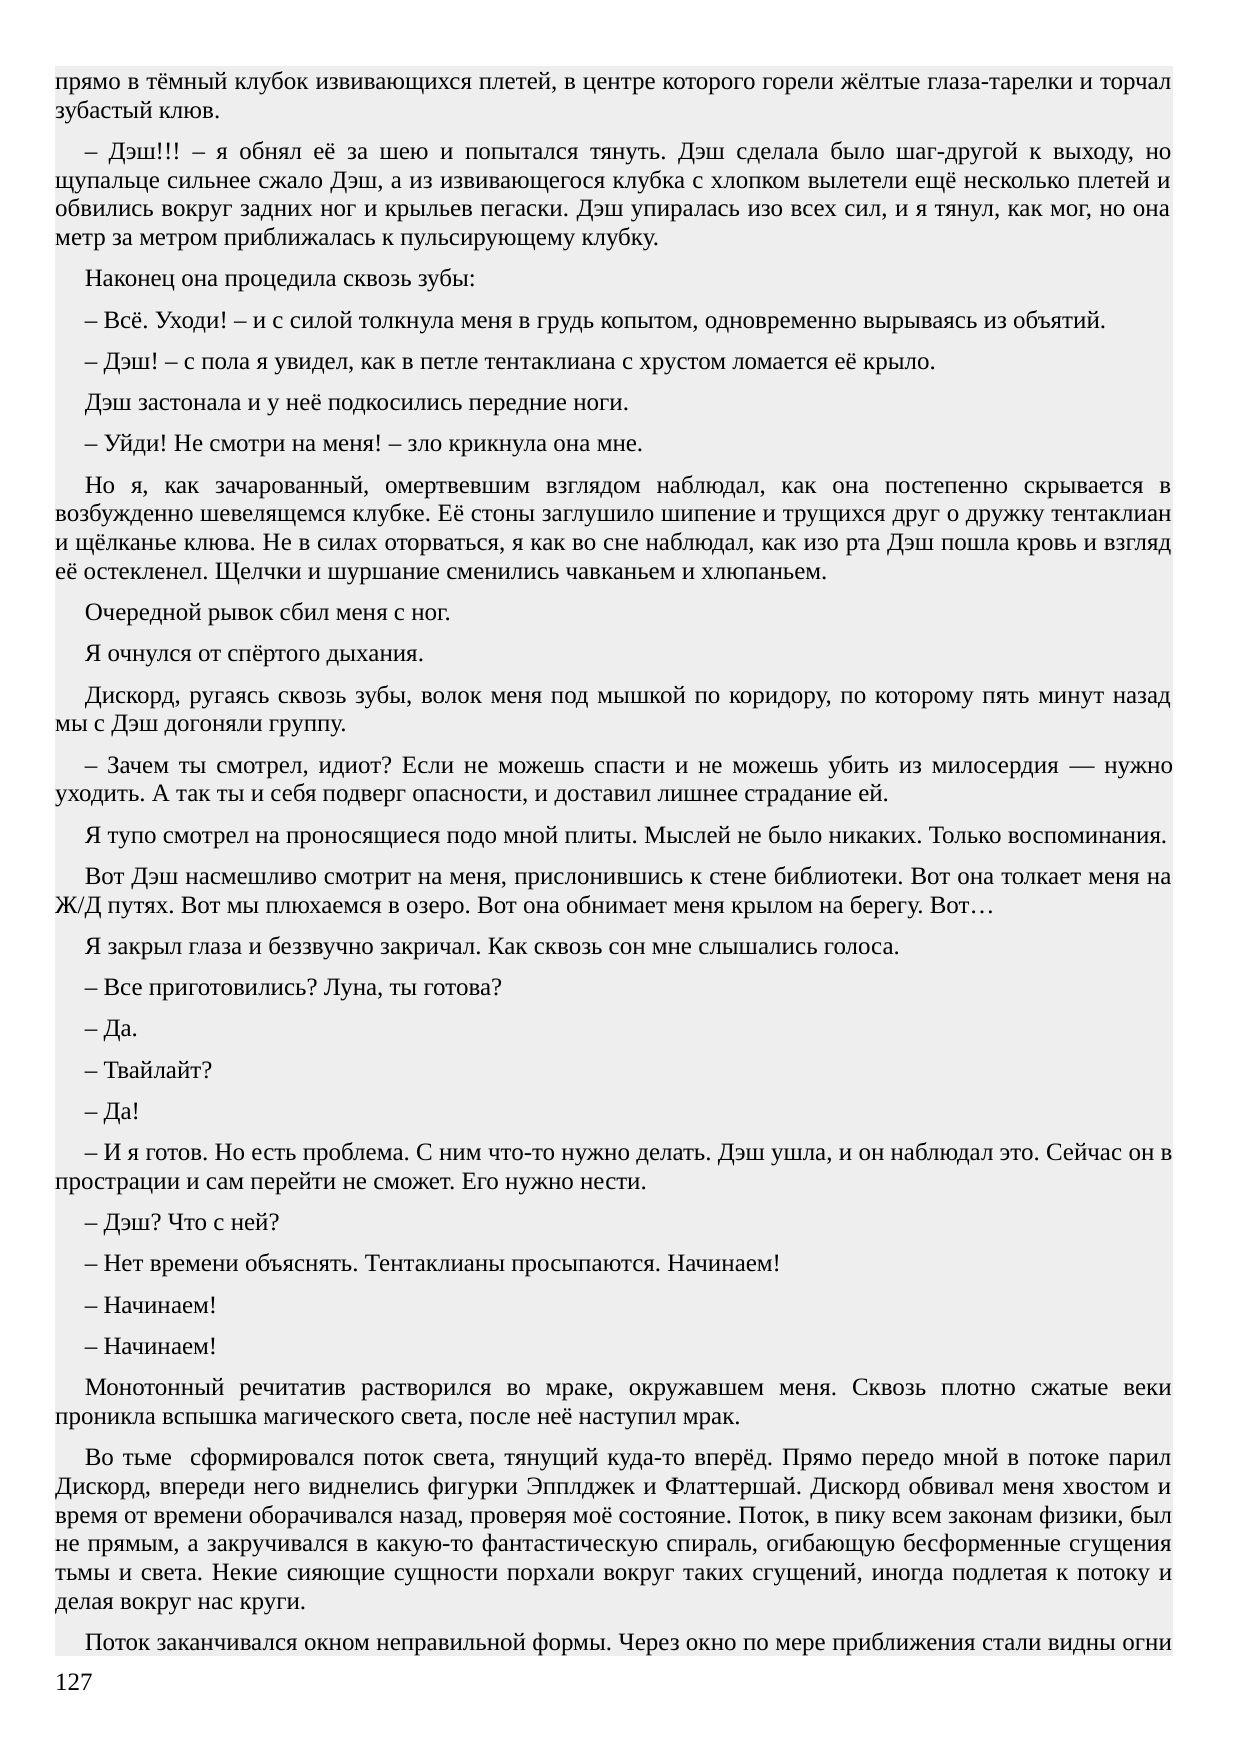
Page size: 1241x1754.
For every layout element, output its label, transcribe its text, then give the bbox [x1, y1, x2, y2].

text Очередной рывок сбил меня с ног. [55, 597, 1173, 626]
text – Нет времени объяснять. Тентаклианы просыпаются. Начинаем! [55, 1248, 1173, 1277]
text – Начинаем! [55, 1331, 1173, 1360]
text Монотонный речитатив растворился во мраке, окружавшем меня. Сквозь плотно сжатые веки проникла вспышка магического света, после неё наступил мрак. [55, 1372, 1173, 1430]
text – Дэш? Что с ней? [55, 1207, 1173, 1236]
text Я закрыл глаза и беззвучно закричал. Как сквозь сон мне слышались голоса. [55, 931, 1173, 960]
text Дэш застонала и у неё подкосились передние ноги. [55, 387, 1173, 416]
text Но я, как зачарованный, омертвевшим взглядом наблюдал, как она постепенно скрывается в возбужденно шевелящемся клубке. Её стоны заглушило шипение и трущихся друг о дружку тентаклиан и щёлканье клюва. Не в силах оторваться, я как во сне наблюдал, как изо рта Дэш пошла кровь и взгляд её остекленел. Щелчки и шуршание сменились чавканьем и хлюпаньем. [55, 470, 1173, 585]
text Вот Дэш насмешливо смотрит на меня, прислонившись к стене библиотеки. Вот она толкает меня на Ж/Д путях. Вот мы плюхаемся в озеро. Вот она обнимает меня крылом на берегу. Вот… [55, 861, 1173, 918]
text Я тупо смотрел на проносящиеся подо мной плиты. Мыслей не было никаких. Только воспоминания. [55, 820, 1173, 848]
text – Все приготовились? Луна, ты готова? [55, 972, 1173, 1001]
text Я очнулся от спёртого дыхания. [55, 638, 1173, 667]
text прямо в тёмный клубок извивающихся плетей, в центре которого горели жёлтые глаза-тарелки и торчал зубастый клюв. [55, 66, 1173, 123]
text – Да. [55, 1013, 1173, 1042]
text – Зачем ты смотрел, идиот? Если не можешь спасти и не можешь убить из милосердия — нужно уходить. А так ты и себя подверг опасности, и доставил лишнее страдание ей. [55, 750, 1173, 807]
text – Дэш!!! – я обнял её за шею и попытался тянуть. Дэш сделала было шаг-другой к выходу, но щупальце сильнее сжало Дэш, а из извивающегося клубка с хлопком вылетели ещё несколько плетей и обвились вокруг задних ног и крыльев пегаски. Дэш упиралась изо всех сил, и я тянул, как мог, но она метр за метром приближалась к пульсирующему клубку. [55, 136, 1173, 251]
text – Твайлайт? [55, 1055, 1173, 1083]
text Дискорд, ругаясь сквозь зубы, волок меня под мышкой по коридору, по которому пять минут назад мы с Дэш догоняли группу. [55, 680, 1173, 737]
text – Уйди! Не смотри на меня! – зло крикнула она мне. [55, 428, 1173, 457]
text – Дэш! – с пола я увидел, как в петле тентаклиана с хрустом ломается её крыло. [55, 346, 1173, 375]
text – И я готов. Но есть проблема. С ним что-то нужно делать. Дэш ушла, и он наблюдал это. Сейчас он в прострации и сам перейти не сможет. Его нужно нести. [55, 1137, 1173, 1195]
text – Да! [55, 1096, 1173, 1125]
text – Начинаем! [55, 1290, 1173, 1318]
text Поток заканчивался окном неправильной формы. Через окно по мере приближения стали видны огни [55, 1627, 1173, 1656]
text Наконец она процедила сквозь зубы: [55, 263, 1173, 292]
text Во тьме сформировался поток света, тянущий куда-то вперёд. Прямо передо мной в потоке парил Дискорд, впереди него виднелись фигурки Эпплджек и Флаттершай. Дискорд обвивал меня хвостом и время от времени оборачивался назад, проверяя моё состояние. Поток, в пику всем законам физики, был не прямым, а закручивался в какую-то фантастическую спираль, огибающую бесформенные сгущения тьмы и света. Некие сияющие сущности порхали вокруг таких сгущений, иногда подлетая к потоку и делая вокруг нас круги. [55, 1442, 1173, 1615]
text – Всё. Уходи! – и с силой толкнула меня в грудь копытом, одновременно вырываясь из объятий. [55, 305, 1173, 333]
